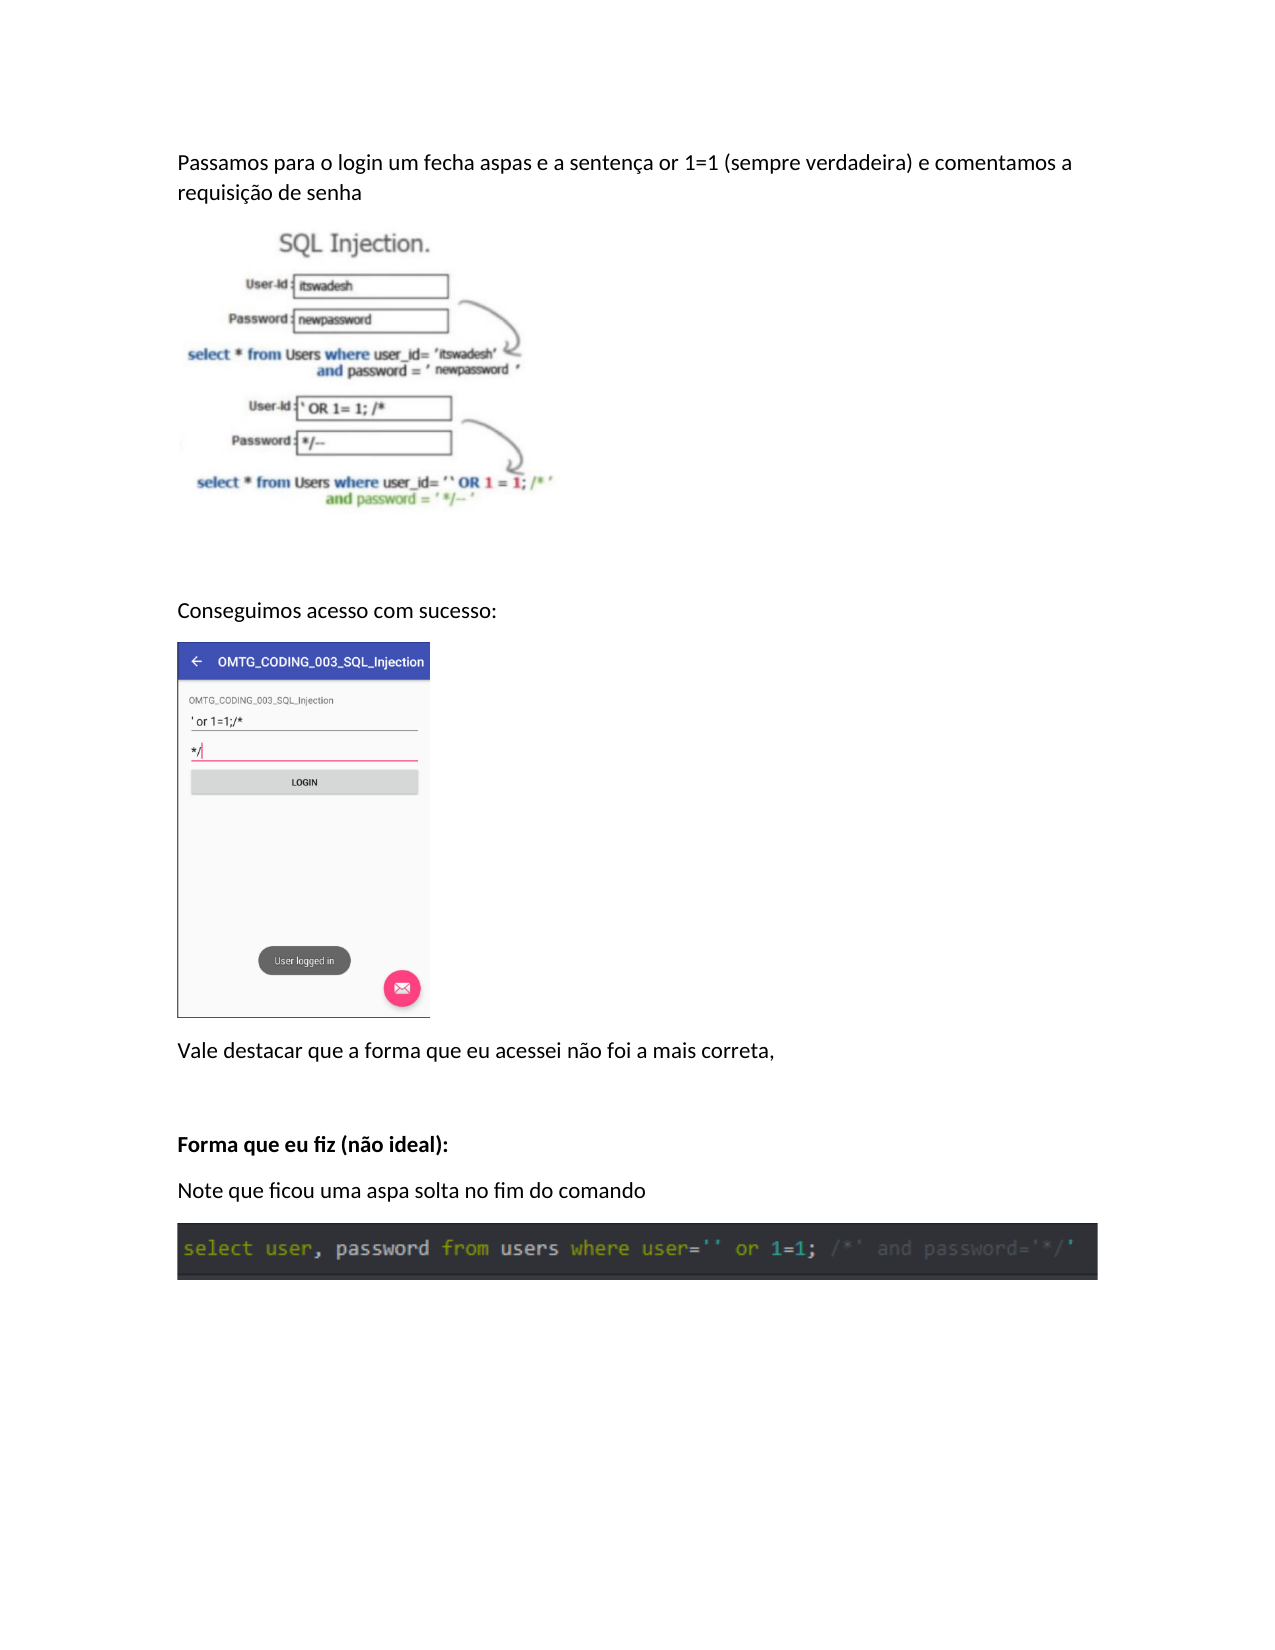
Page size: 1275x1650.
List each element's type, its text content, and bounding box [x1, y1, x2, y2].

text Vale destacar que a forma que eu acessei não foi a mais correta, [177, 1036, 1098, 1064]
picture [177, 1223, 1098, 1280]
picture [177, 224, 569, 531]
picture [177, 642, 430, 1018]
text Conseguimos acesso com sucesso: [177, 596, 1098, 624]
text Passamos para o login um fecha aspas e a sentença or 1=1 (sempre verdadeira) e comentamos a requisição de senha [177, 148, 1098, 206]
text Note que ficou uma aspa solta no fim do comando [177, 1177, 1098, 1205]
text Forma que eu fiz (não ideal): [177, 1130, 1098, 1158]
